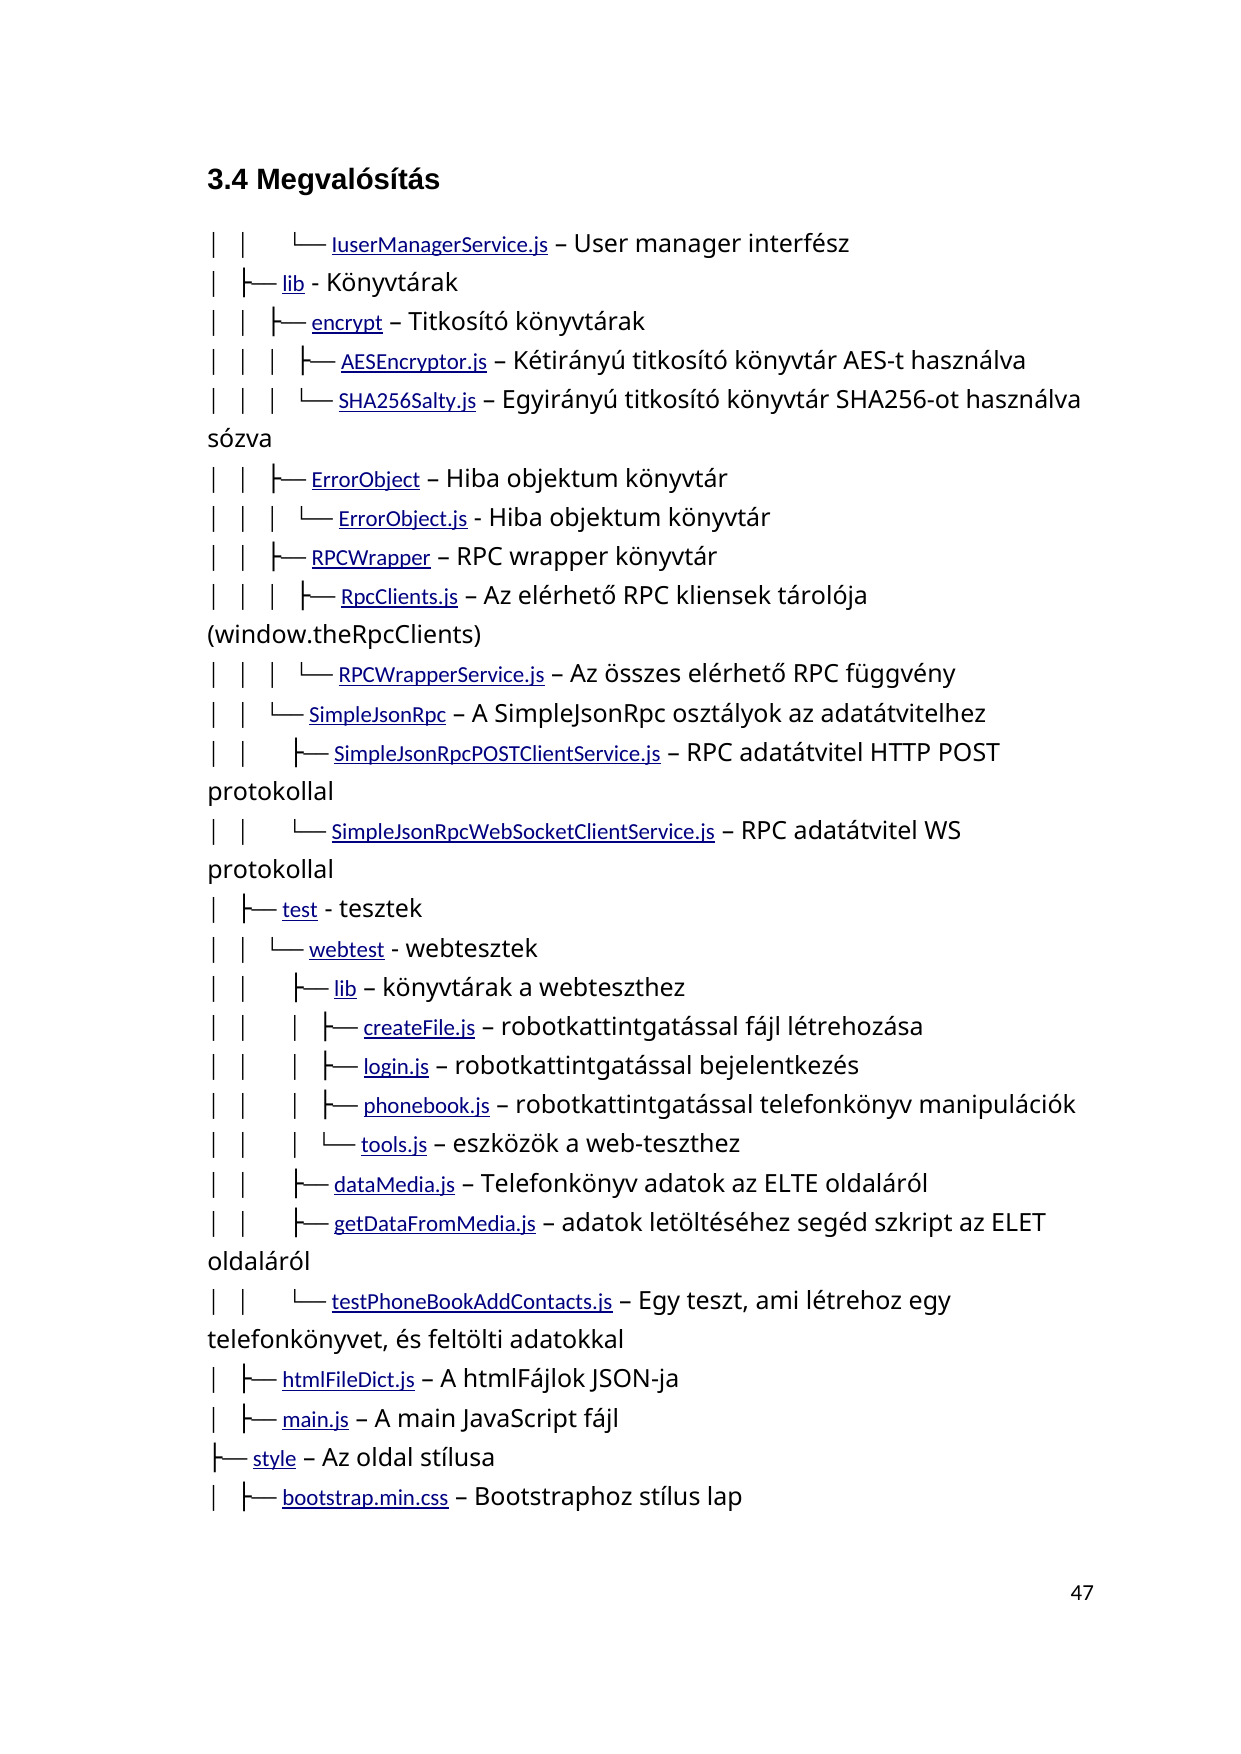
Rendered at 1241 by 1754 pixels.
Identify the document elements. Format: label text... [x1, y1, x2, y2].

text │ │ └── IuserManagerService.js – User manager interfész │ ├── lib - Könyvtárak │ │ ├── encrypt – Titkosító könyvtárak │ │ │ ├── AESEncryptor.js – Kétirányú titkosító könyvtár AES-t használva │ │ │ └── SHA256Salty.js – Egyirányú titkosító könyvtár SHA256-ot használva sózva │ │ ├── ErrorObject – Hiba objektum könyvtár │ │ │ └── ErrorObject.js - Hiba objektum könyvtár │ │ ├── RPCWrapper – RPC wrapper könyvtár │ │ │ ├── RpcClients.js – Az elérhető RPC kliensek tárolója (window.theRpcClients) │ │ │ └── RPCWrapperService.js – Az összes elérhető RPC függvény │ │ └── SimpleJsonRpc – A SimpleJsonRpc osztályok az adatátvitelhez │ │ ├── SimpleJsonRpcPOSTClientService.js – RPC adatátvitel HTTP POST protokollal │ │ └── SimpleJsonRpcWebSocketClientService.js – RPC adatátvitel WS protokollal │ ├── test - tesztek │ │ └── webtest - webtesztek │ │ ├── lib – könyvtárak a webteszthez │ │ │ ├── createFile.js – robotkattintgatással fájl létrehozása │ │ │ ├── login.js – robotkattintgatással bejelentkezés │ │ │ ├── phonebook.js – robotkattintgatással telefonkönyv manipulációk │ │ │ └── tools.js – eszközök a web-teszthez │ │ ├── dataMedia.js – Telefonkönyv adatok az ELTE oldaláról │ │ ├── getDataFromMedia.js – adatok letöltéséhez segéd szkript az ELET oldaláról │ │ └── testPhoneBookAddContacts.js – Egy teszt, ami létrehoz egy telefonkönyvet, és feltölti adatokkal │ ├── htmlFileDict.js – A htmlFájlok JSON-ja │ ├── main.js – A main JavaScript fájl ├── style – Az oldal stílusa │ ├── bootstrap.min.css – Bootstraphoz stílus lap [207, 225, 1093, 1513]
